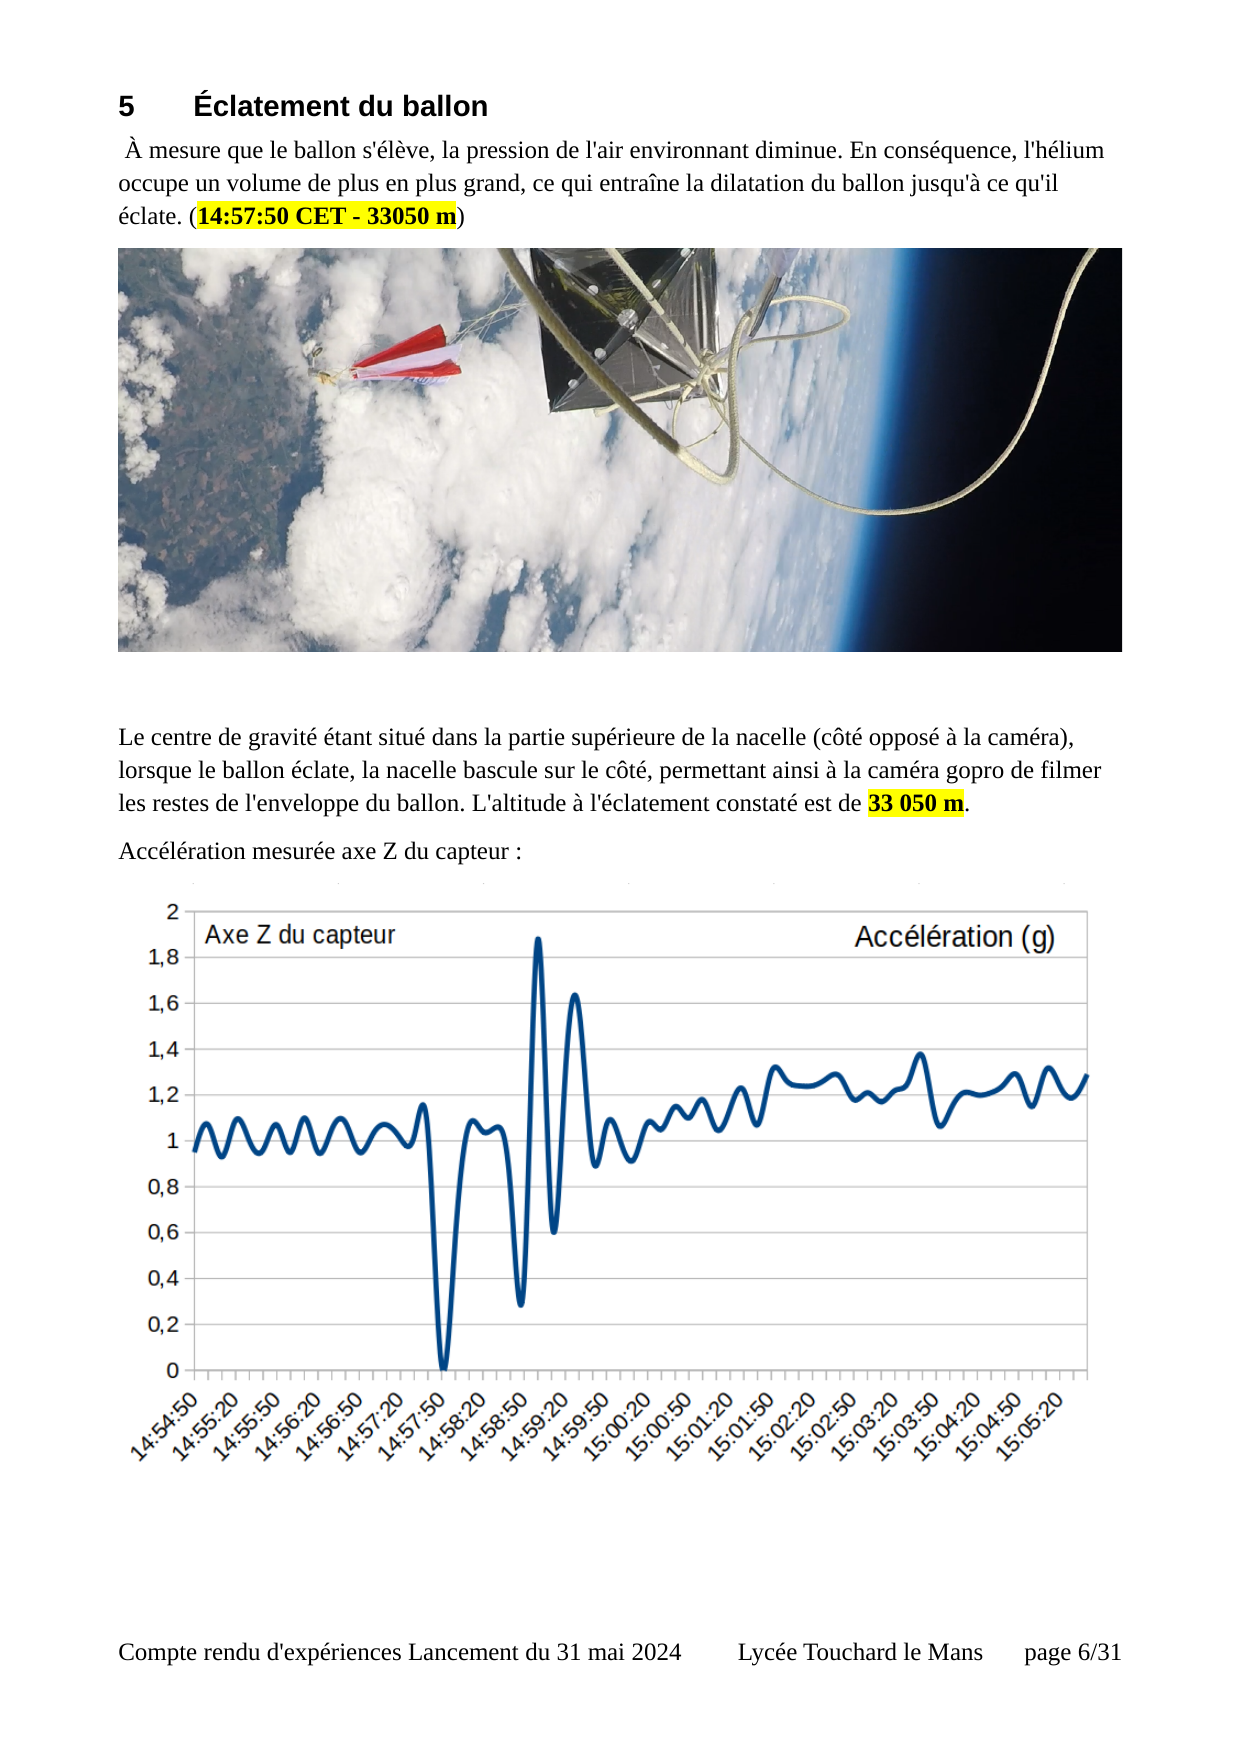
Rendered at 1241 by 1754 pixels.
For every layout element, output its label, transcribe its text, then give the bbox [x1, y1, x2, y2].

picture [118, 883, 1123, 1476]
text À mesure que le ballon s'élève, la pression de l'air environnant diminue. En conséquence, l'hélium occupe un volume de plus en plus grand, ce qui entraîne la dilatation du ballon jusqu'à ce qu'il éclate. (14:57:50 CET - 33050 m) [118, 135, 1122, 229]
text Le centre de gravité étant situé dans la partie supérieure de la nacelle (côté opposé à la caméra), lorsque le ballon éclate, la nacelle bascule sur le côté, permettant ainsi à la caméra gopro de filmer les restes de l'enveloppe du ballon. L'altitude à l'éclatement constaté est de 33 050 m. [118, 722, 1122, 817]
subtitle Éclatement du ballon [118, 88, 1122, 122]
text Accélération mesurée axe Z du capteur : [118, 836, 1122, 865]
picture [118, 248, 1123, 652]
